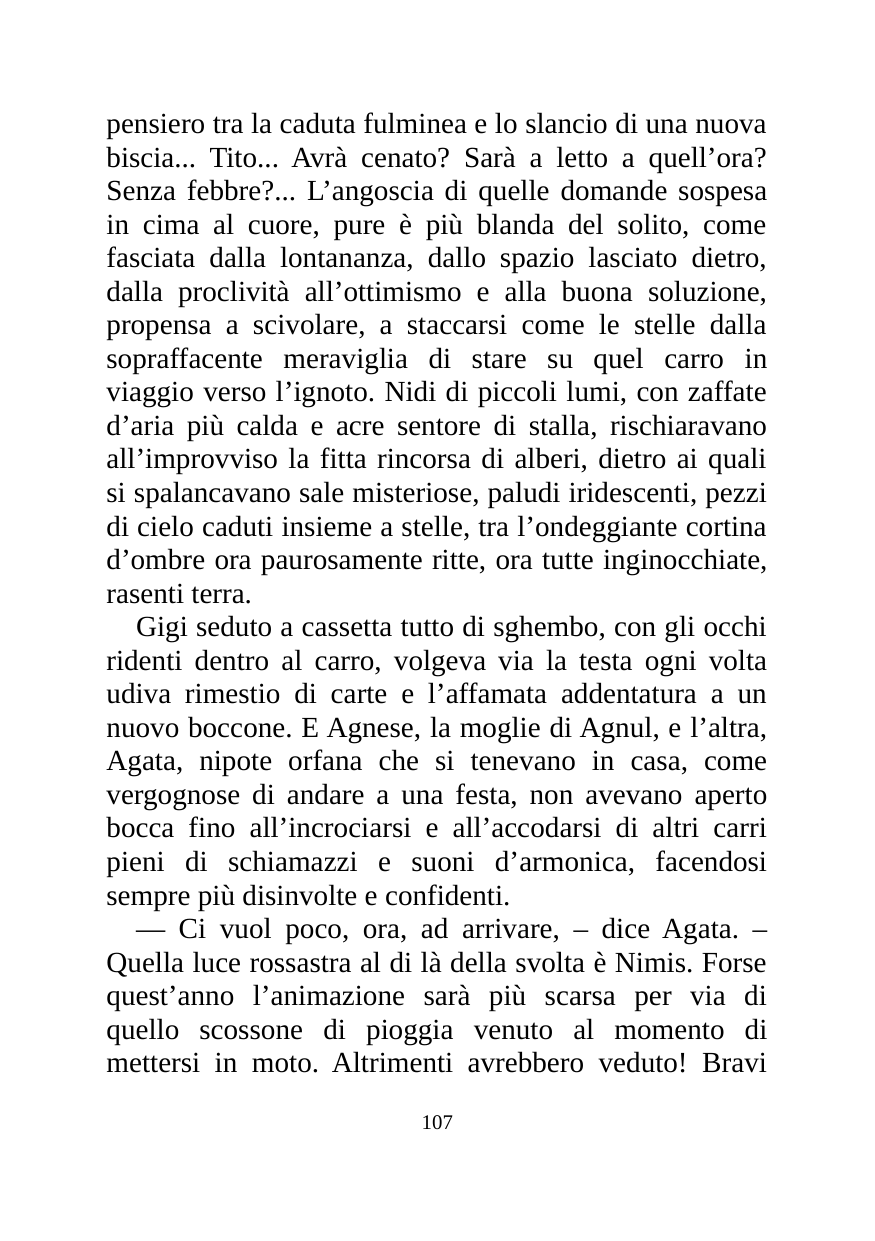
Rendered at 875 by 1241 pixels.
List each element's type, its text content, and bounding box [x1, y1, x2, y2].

text — Ci vuol poco, ora, ad arrivare, – dice Agata. – Quella luce rossastra al di là della svolta è Nimis. Forse quest’anno l’animazione sarà più scarsa per via di quello scossone di pioggia venuto al momento di mettersi in moto. Altrimenti avrebbero veduto! Bravi [106, 911, 768, 1079]
text pensiero tra la caduta fulminea e lo slancio di una nuova biscia... Tito... Avrà cenato? Sarà a letto a quell’ora? Senza febbre?... L’angoscia di quelle domande sospesa in cima al cuore, pure è più blanda del solito, come fasciata dalla lontananza, dallo spazio lasciato dietro, dalla proclività all’ottimismo e alla buona soluzione, propensa a scivolare, a staccarsi come le stelle dalla sopraffacente meraviglia di stare su quel carro in viaggio verso l’ignoto. Nidi di piccoli lumi, con zaffate d’aria più calda e acre sentore di stalla, rischiaravano all’improvviso la fitta rincorsa di alberi, dietro ai quali si spalancavano sale misteriose, paludi iridescenti, pezzi di cielo caduti insieme a stelle, tra l’ondeggiante cortina d’ombre ora paurosamente ritte, ora tutte inginocchiate, rasenti terra. [106, 106, 768, 609]
text Gigi seduto a cassetta tutto di sghembo, con gli occhi ridenti dentro al carro, volgeva via la testa ogni volta udiva rimestio di carte e l’affamata addentatura a un nuovo boccone. E Agnese, la moglie di Agnul, e l’altra, Agata, nipote orfana che si tenevano in casa, come vergognose di andare a una festa, non avevano aperto bocca fino all’incrociarsi e all’accodarsi di altri carri pieni di schiamazzi e suoni d’armonica, facendosi sempre più disinvolte e confidenti. [106, 609, 768, 911]
